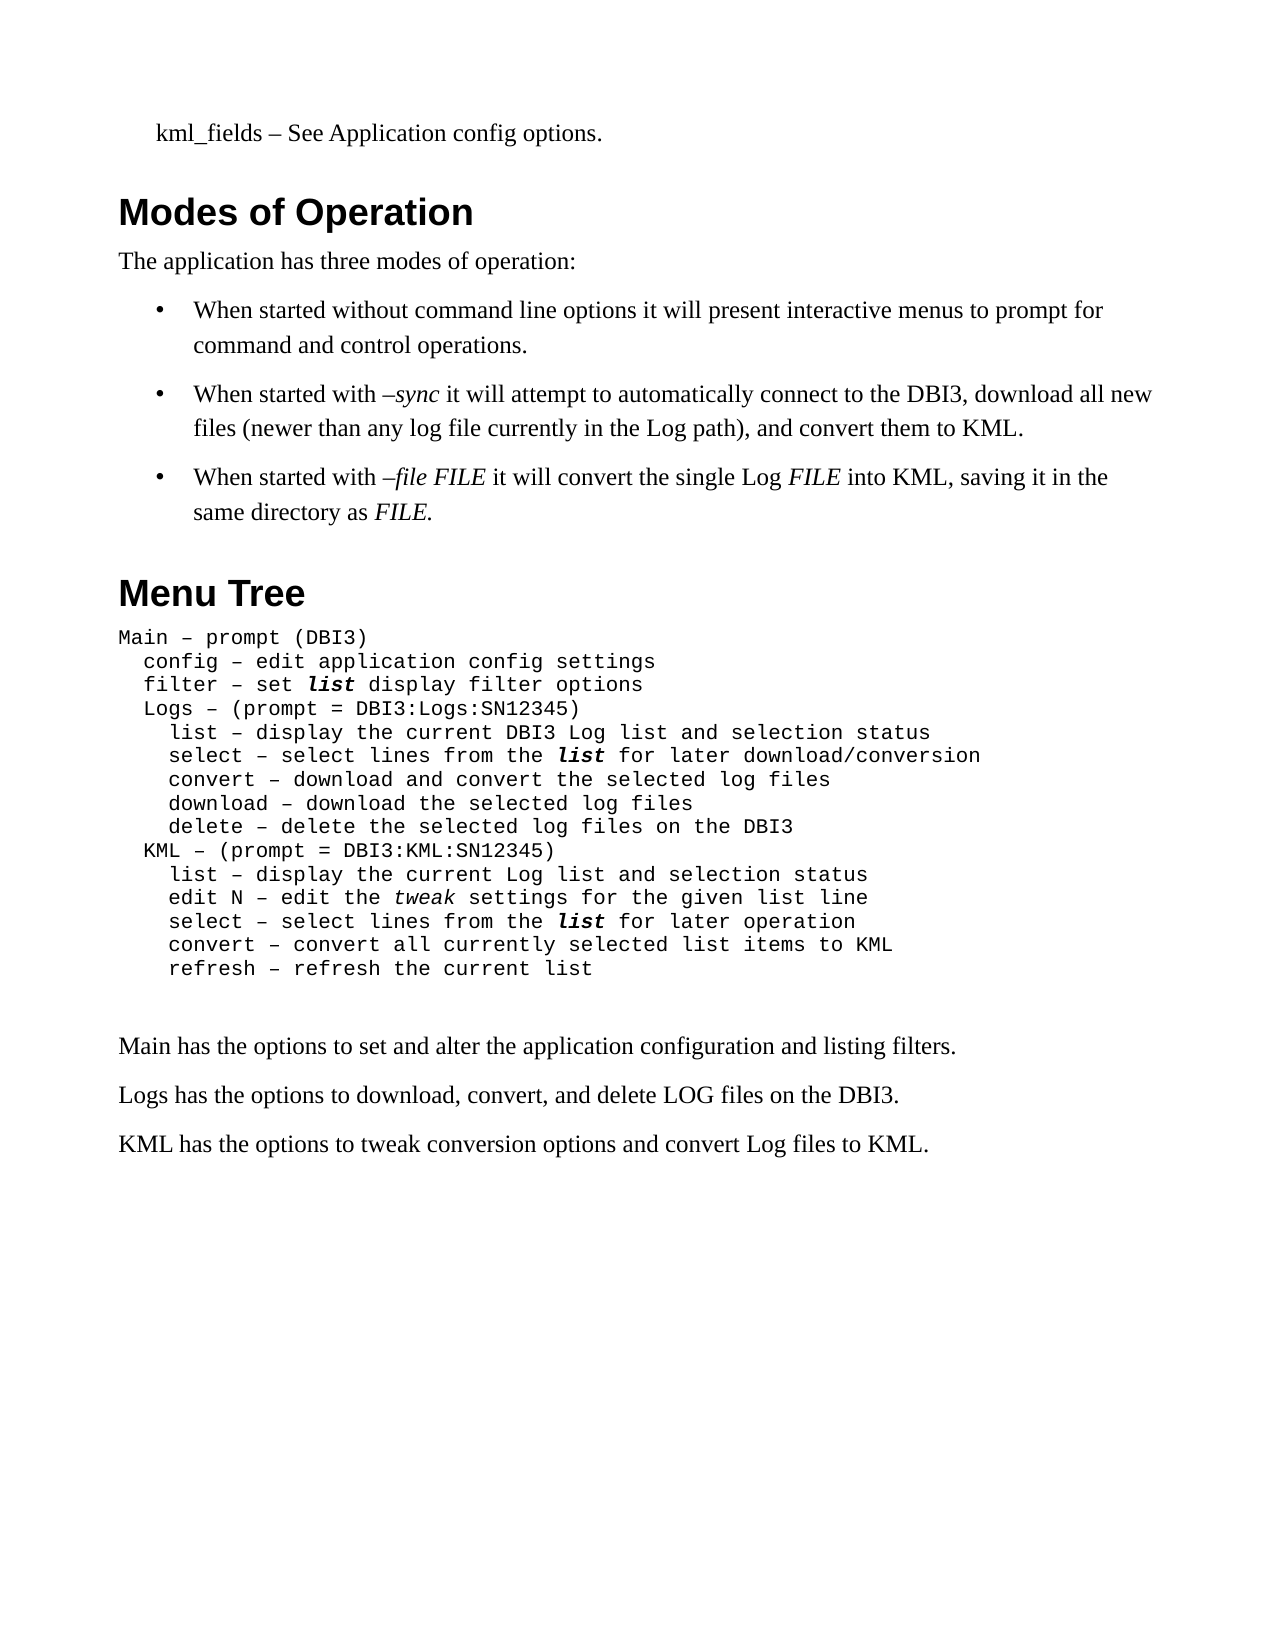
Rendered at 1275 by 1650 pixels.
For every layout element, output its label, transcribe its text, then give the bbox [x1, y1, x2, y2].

text download – download the selected log files [118, 793, 1157, 816]
text convert – download and convert the selected log files [118, 769, 1157, 793]
text select – select lines from the list for later operation [118, 911, 1157, 934]
list When started without command line options it will present interactive menus to prompt for command and control operations. [156, 295, 1157, 358]
text edit N – edit the tweak settings for the given list line [118, 887, 1157, 911]
subtitle Menu Tree [118, 571, 1157, 614]
text refresh – refresh the current list [118, 958, 1157, 982]
text The application has three modes of operation: [118, 246, 1157, 275]
text list – display the current DBI3 Log list and selection status [118, 722, 1157, 745]
list When started with –file FILE it will convert the single Log FILE into KML, saving it in the same directory as FILE. [156, 462, 1157, 526]
text list – display the current Log list and selection status [118, 863, 1157, 887]
text config – edit application config settings [118, 651, 1157, 674]
text convert – convert all currently selected list items to KML [118, 934, 1157, 958]
text delete – delete the selected log files on the DBI3 [118, 816, 1157, 840]
text KML has the options to tweak conversion options and convert Log files to KML. [118, 1129, 1157, 1158]
text filter – set list display filter options [118, 674, 1157, 698]
text Logs has the options to download, convert, and delete LOG files on the DBI3. [118, 1080, 1157, 1109]
list When started with –sync it will attempt to automatically connect to the DBI3, download all new files (newer than any log file currently in the Log path), and convert them to KML. [156, 379, 1157, 442]
text Main – prompt (DBI3) [118, 627, 1157, 651]
text KML – (prompt = DBI3:KML:SN12345) [118, 840, 1157, 863]
text Main has the options to set and alter the application configuration and listing filters. [118, 1031, 1157, 1059]
text Logs – (prompt = DBI3:Logs:SN12345) [118, 698, 1157, 722]
text select – select lines from the list for later download/conversion [118, 745, 1157, 769]
subtitle Modes of Operation [118, 190, 1157, 234]
list kml_fields – See Application config options. [156, 118, 1157, 147]
